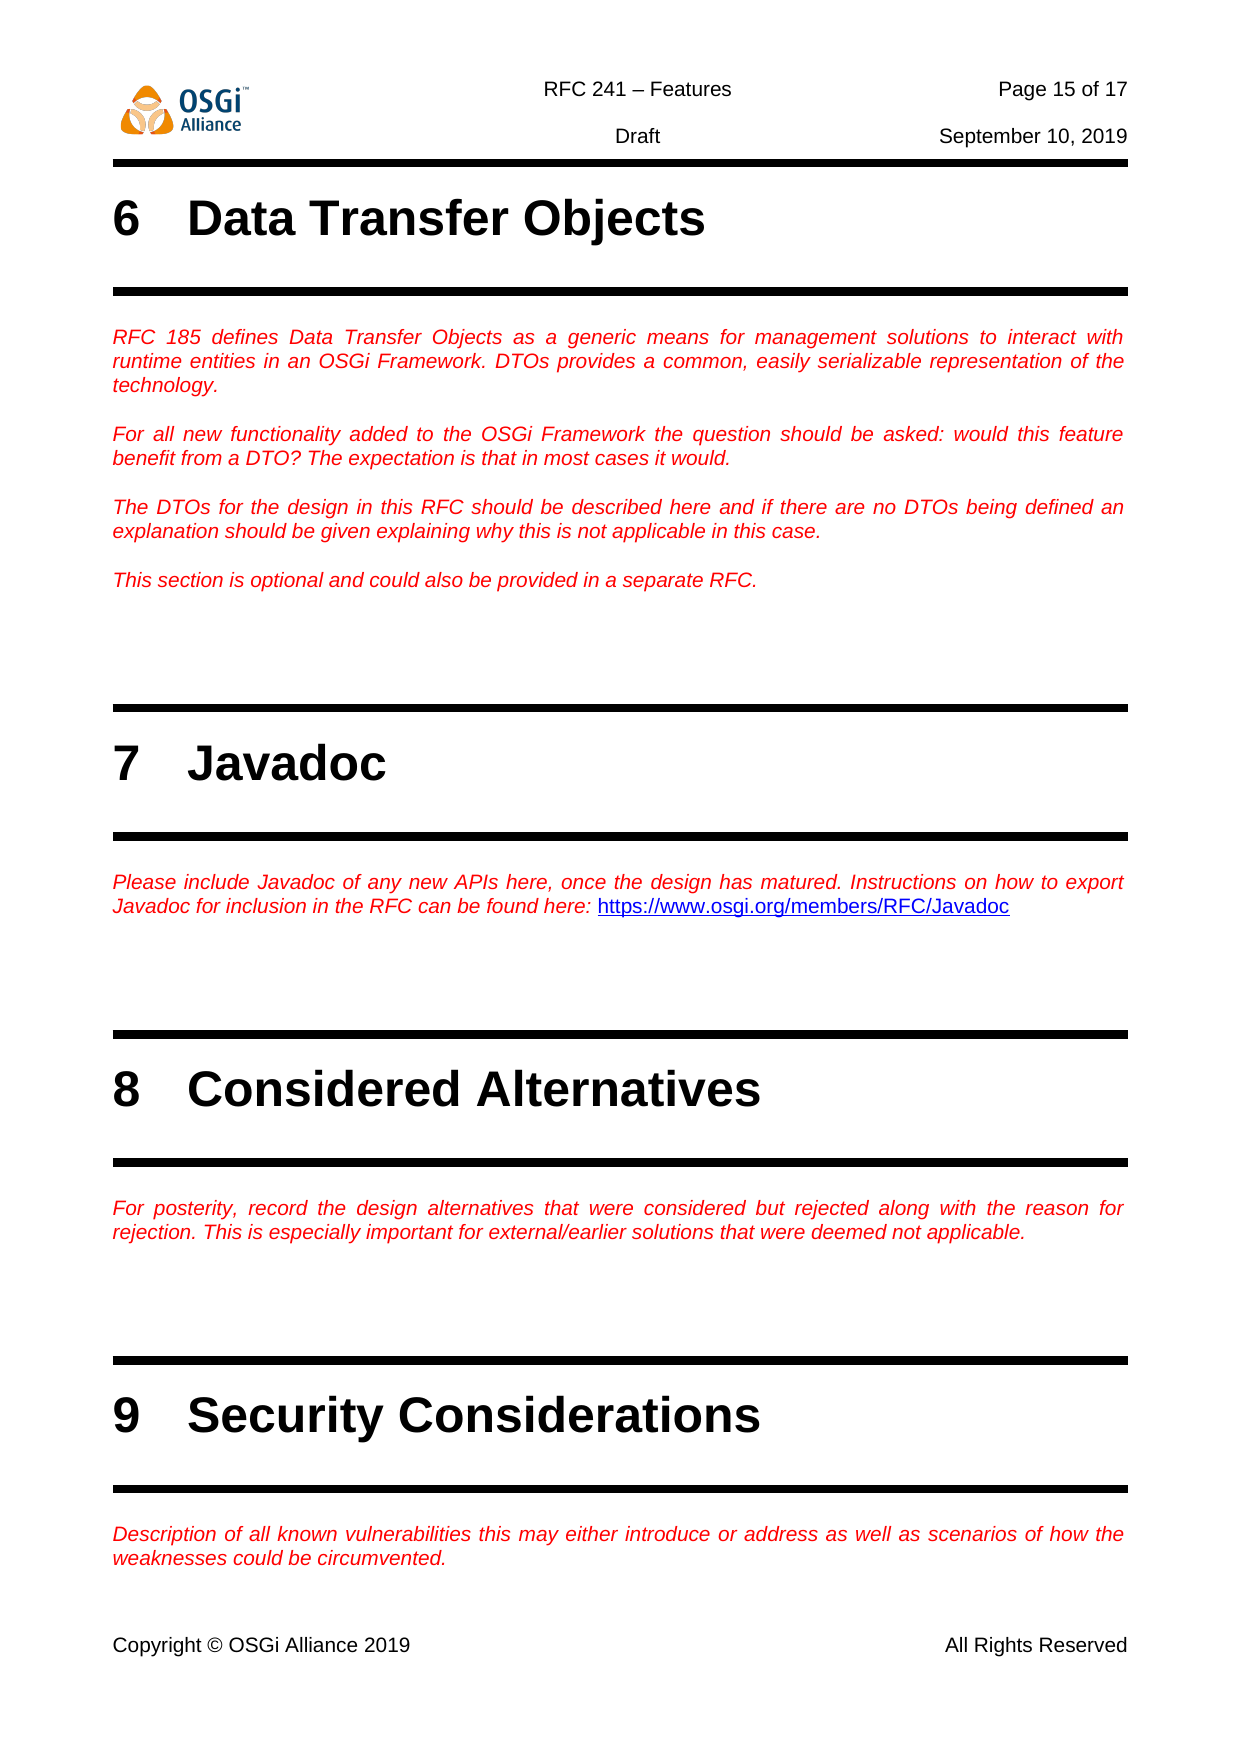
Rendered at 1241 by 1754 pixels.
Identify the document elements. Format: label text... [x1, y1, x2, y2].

text For posterity, record the design alternatives that were considered but rejected along with the reason for rejection. This is especially important for external/earlier solutions that were deemed not applicable. [112, 1196, 1128, 1244]
text Please include Javadoc of any new APIs here, once the design has matured. Instructions on how to export Javadoc for inclusion in the RFC can be found here: https://www.osgi.org/members/RFC/Javadoc [112, 870, 1128, 918]
text Description of all known vulnerabilities this may either introduce or address as well as scenarios of how the weaknesses could be circumvented. [112, 1522, 1128, 1570]
text RFC 185 defines Data Transfer Objects as a generic means for management solutions to interact with runtime entities in an OSGi Framework. DTOs provides a common, easily serializable representation of the technology. [112, 325, 1128, 397]
subtitle Security Considerations [112, 1357, 1128, 1493]
text This section is optional and could also be provided in a separate RFC. [112, 567, 1128, 591]
picture [113, 78, 257, 142]
text For all new functionality added to the OSGi Framework the question should be asked: would this feature benefit from a DTO? The expectation is that in most cases it would. [112, 422, 1128, 469]
text The DTOs for the design in this RFC should be described here and if there are no DTOs being defined an explanation should be given explaining why this is not applicable in this case. [112, 494, 1128, 542]
subtitle Considered Alternatives [112, 1031, 1128, 1167]
subtitle Data Transfer Objects [112, 160, 1128, 296]
subtitle Javadoc [112, 705, 1128, 841]
